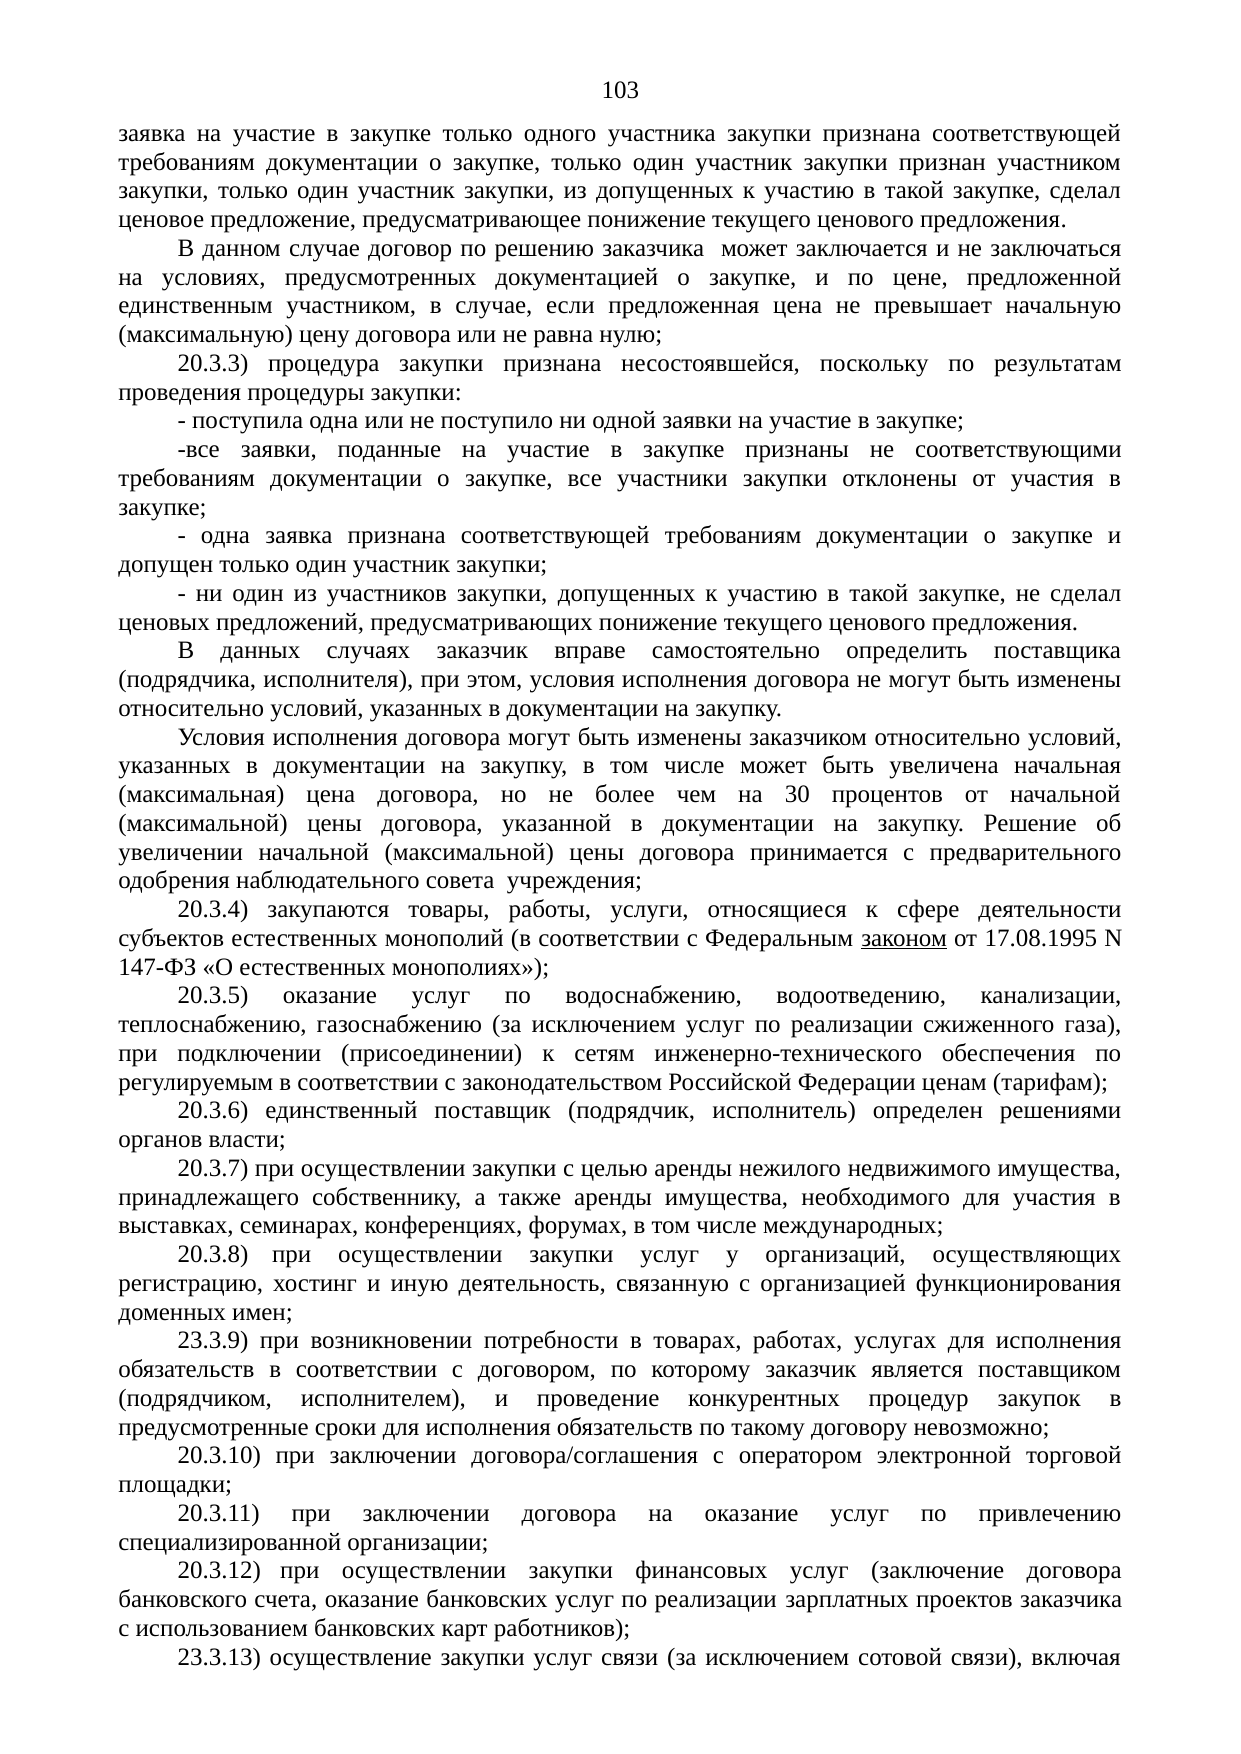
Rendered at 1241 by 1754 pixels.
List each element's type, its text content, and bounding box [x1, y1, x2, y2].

text В данном случае договор по решению заказчика может заключается и не заключаться на условиях, предусмотренных документацией о закупке, и по цене, предложенной единственным участником, в случае, если предложенная цена не превышает начальную (максимальную) цену договора или не равна нулю; [118, 233, 1122, 348]
text 20.3.6) единственный поставщик (подрядчик, исполнитель) определен решениями органов власти; [118, 1096, 1122, 1153]
text 20.3.7) при осуществлении закупки с целью аренды нежилого недвижимого имущества, принадлежащего собственнику, а также аренды имущества, необходимого для участия в выставках, семинарах, конференциях, форумах, в том числе международных; [118, 1153, 1122, 1239]
text заявка на участие в закупке только одного участника закупки признана соответствующей требованиям документации о закупке, только один участник закупки признан участником закупки, только один участник закупки, из допущенных к участию в такой закупке, сделал ценовое предложение, предусматривающее понижение текущего ценового предложения. [118, 118, 1122, 233]
text 20.3.5) оказание услуг по водоснабжению, водоотведению, канализации, теплоснабжению, газоснабжению (за исключением услуг по реализации сжиженного газа), при подключении (присоединении) к сетям инженерно-технического обеспечения по регулируемым в соответствии с законодательством Российской Федерации ценам (тарифам); [118, 981, 1122, 1096]
text - одна заявка признана соответствующей требованиям документации о закупке и допущен только один участник закупки; [118, 521, 1122, 578]
text 20.3.4) закупаются товары, работы, услуги, относящиеся к сфере деятельности субъектов естественных монополий (в соответствии с Федеральным законом от 17.08.1995 N 147-ФЗ «О естественных монополиях»); [118, 894, 1122, 981]
text 23.3.13) осуществление закупки услуг связи (за исключением сотовой связи), включая [118, 1642, 1122, 1671]
text 23.3.9) при возникновении потребности в товарах, работах, услугах для исполнения обязательств в соответствии с договором, по которому заказчик является поставщиком (подрядчиком, исполнителем), и проведение конкурентных процедур закупок в предусмотренные сроки для исполнения обязательств по такому договору невозможно; [118, 1326, 1122, 1441]
text 20.3.12) при осуществлении закупки финансовых услуг (заключение договора банковского счета, оказание банковских услуг по реализации зарплатных проектов заказчика с использованием банковских карт работников); [118, 1556, 1122, 1642]
text Условия исполнения договора могут быть изменены заказчиком относительно условий, указанных в документации на закупку, в том числе может быть увеличена начальная (максимальная) цена договора, но не более чем на 30 процентов от начальной (максимальной) цены договора, указанной в документации на закупку. Решение об увеличении начальной (максимальной) цены договора принимается с предварительного одобрения наблюдательного совета учреждения; [118, 722, 1122, 894]
text - ни один из участников закупки, допущенных к участию в такой закупке, не сделал ценовых предложений, предусматривающих понижение текущего ценового предложения. [118, 578, 1122, 636]
text - поступила одна или не поступило ни одной заявки на участие в закупке; [118, 406, 1122, 434]
text В данных случаях заказчик вправе самостоятельно определить поставщика (подрядчика, исполнителя), при этом, условия исполнения договора не могут быть изменены относительно условий, указанных в документации на закупку. [118, 636, 1122, 722]
text -все заявки, поданные на участие в закупке признаны не соответствующими требованиям документации о закупке, все участники закупки отклонены от участия в закупке; [118, 434, 1122, 521]
text 20.3.11) при заключении договора на оказание услуг по привлечению специализированной организации; [118, 1498, 1122, 1556]
text 20.3.3) процедура закупки признана несостоявшейся, поскольку по результатам проведения процедуры закупки: [118, 348, 1122, 406]
text 20.3.8) при осуществлении закупки услуг у организаций, осуществляющих регистрацию, хостинг и иную деятельность, связанную с организацией функционирования доменных имен; [118, 1239, 1122, 1326]
text 20.3.10) при заключении договора/соглашения с оператором электронной торговой площадки; [118, 1441, 1122, 1498]
